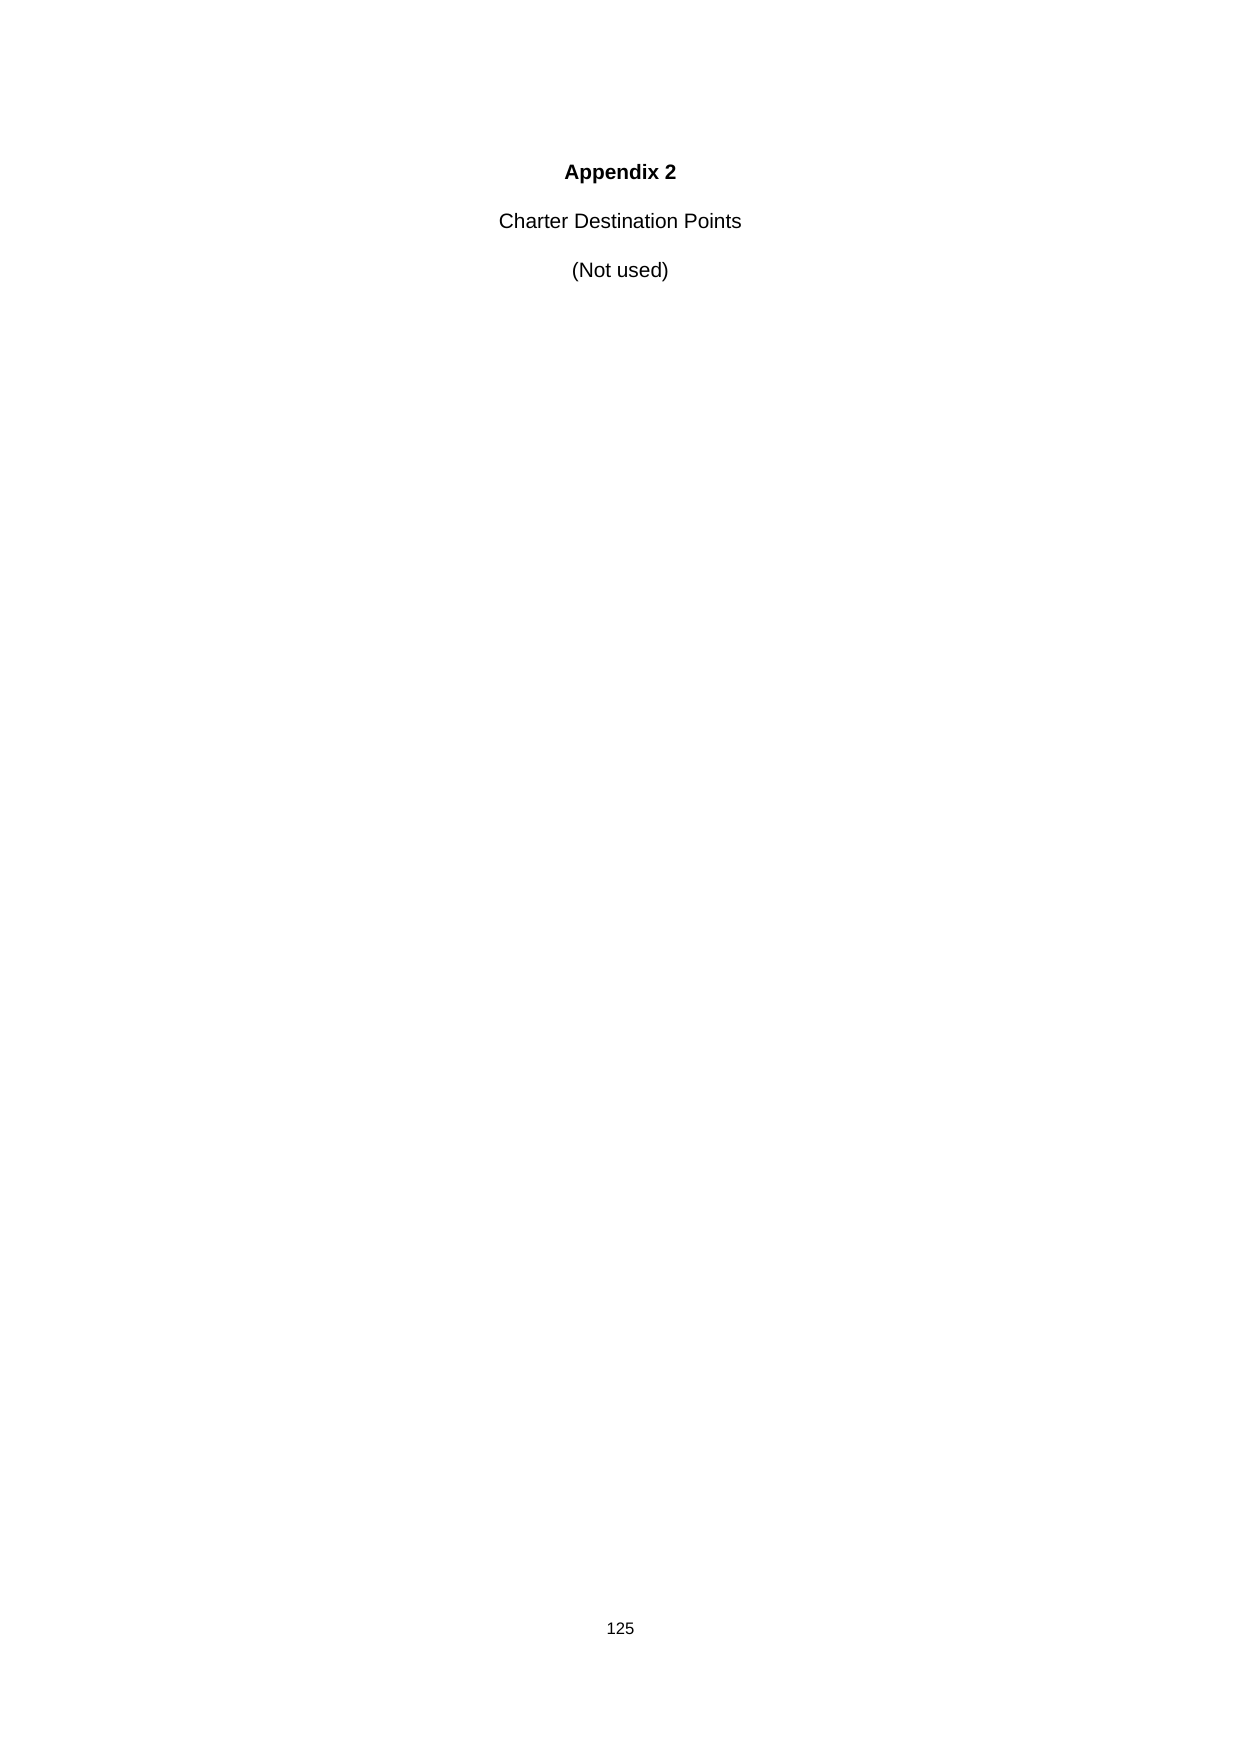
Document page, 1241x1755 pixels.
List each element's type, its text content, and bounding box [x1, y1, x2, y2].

list Charter Destination Points [148, 209, 1093, 233]
list (Not used) [148, 258, 1093, 282]
list Appendix 2 [148, 160, 1093, 184]
